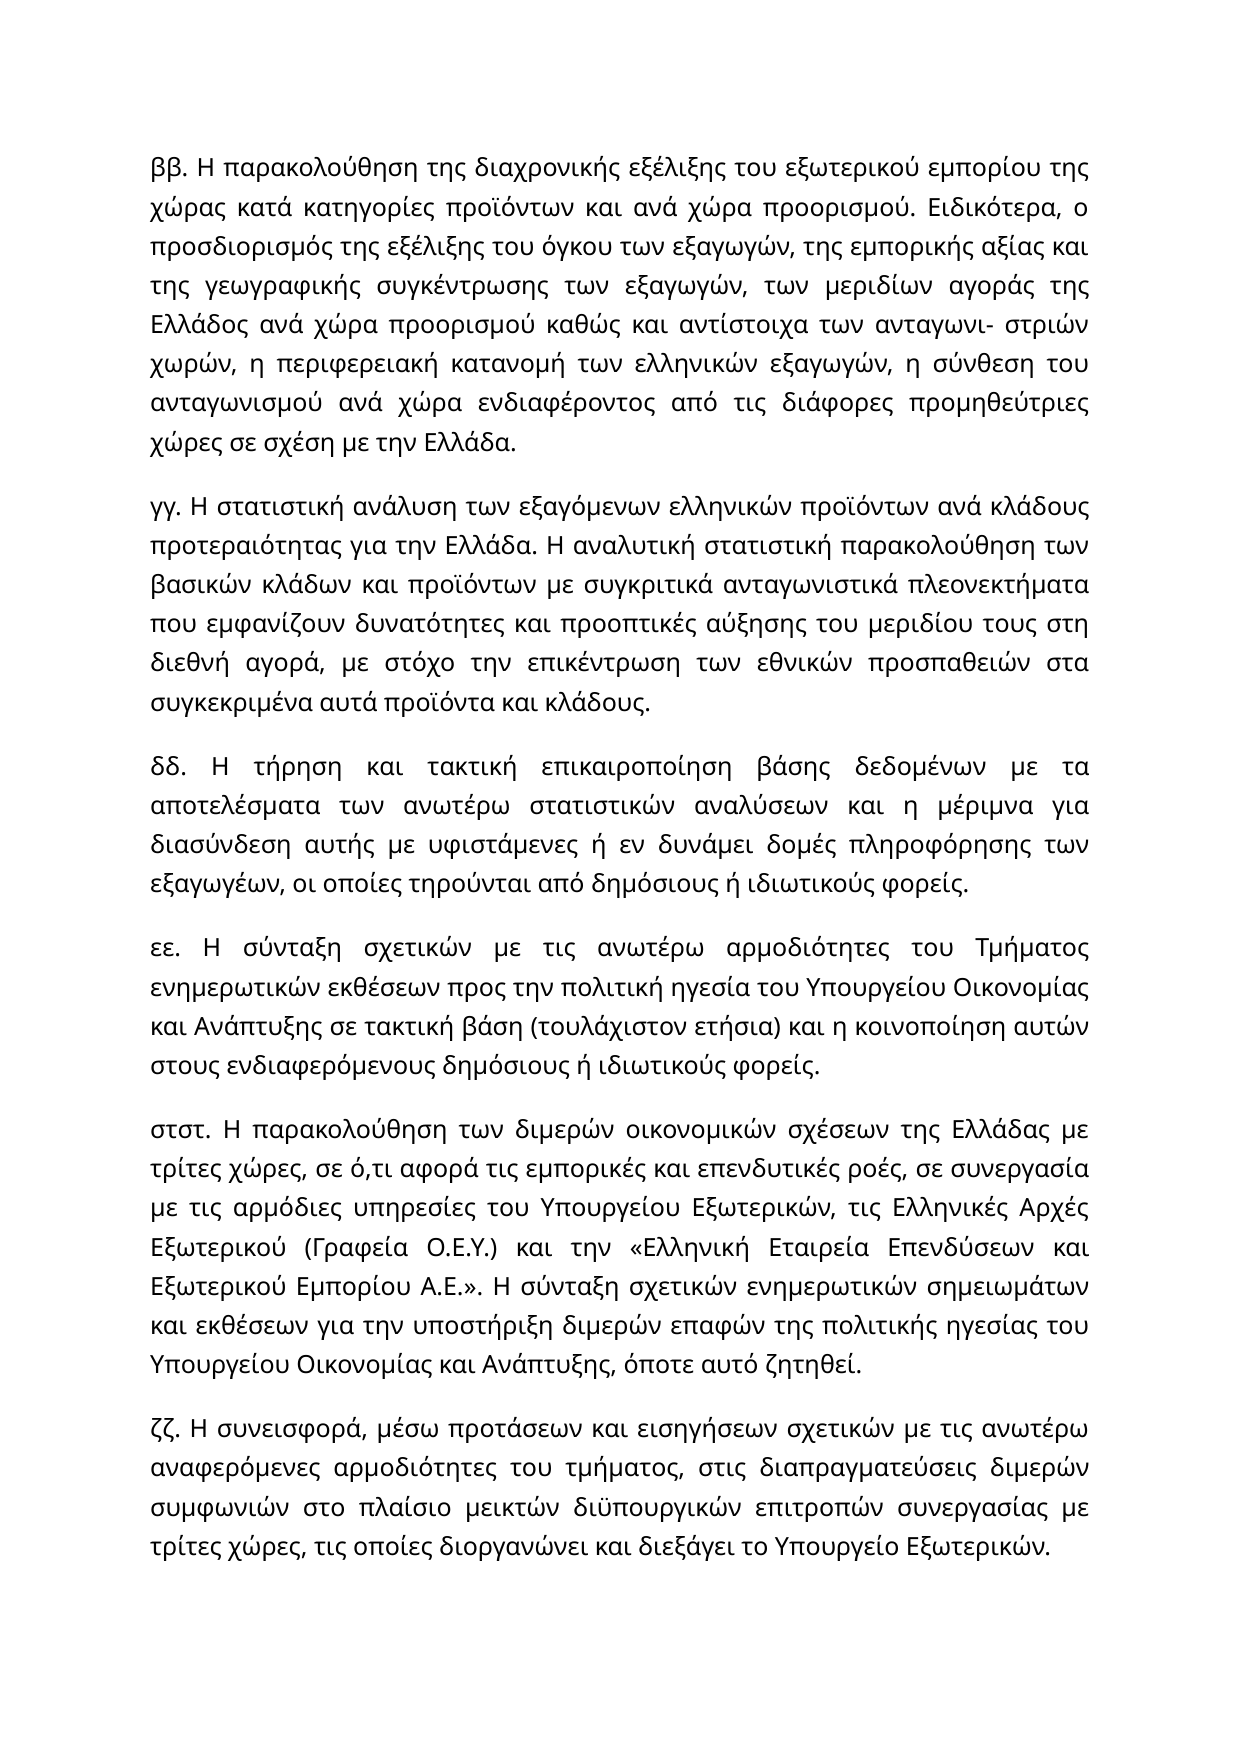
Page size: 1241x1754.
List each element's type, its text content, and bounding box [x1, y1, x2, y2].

text γγ. Η στατιστική ανάλυση των εξαγόμενων ελληνικών προϊόντων ανά κλάδους προτεραιότητας για την Ελλάδα. Η αναλυτική στατιστική παρακολούθηση των βασικών κλάδων και προϊόντων με συγκριτικά ανταγωνιστικά πλεονεκτήματα που εμφανίζουν δυνατότητες και προοπτικές αύξησης του μεριδίου τους στη διεθνή αγορά, με στόχο την επικέντρωση των εθνικών προσπαθειών στα συγκεκριμένα αυτά προϊόντα και κλάδους. [150, 488, 1090, 718]
text ββ. Η παρακολούθηση της διαχρονικής εξέλιξης του εξωτερικού εμπορίου της χώρας κατά κατηγορίες προϊόντων και ανά χώρα προορισμού. Ειδικότερα, ο προσδιορισμός της εξέλιξης του όγκου των εξαγωγών, της εμπορικής αξίας και της γεωγραφικής συγκέντρωσης των εξαγωγών, των μεριδίων αγοράς της Ελλάδος ανά χώρα προορισμού καθώς και αντίστοιχα των ανταγωνι- στριών χωρών, η περιφερειακή κατανομή των ελληνικών εξαγωγών, η σύνθεση του ανταγωνισμού ανά χώρα ενδιαφέροντος από τις διάφορες προμηθεύτριες χώρες σε σχέση με την Ελλάδα. [150, 150, 1090, 458]
text ζζ. Η συνεισφορά, μέσω προτάσεων και εισηγήσεων σχετικών με τις ανωτέρω αναφερόμενες αρμοδιότητες του τμήματος, στις διαπραγματεύσεις διμερών συμφωνιών στο πλαίσιο μεικτών διϋπουργικών επιτροπών συνεργασίας με τρίτες χώρες, τις οποίες διοργανώνει και διεξάγει το Υπουργείο Εξωτερικών. [150, 1411, 1090, 1562]
text δδ. Η τήρηση και τακτική επικαιροποίηση βάσης δεδομένων με τα αποτελέσματα των ανωτέρω στατιστικών αναλύσεων και η μέριμνα για διασύνδεση αυτής με υφιστάμενες ή εν δυνάμει δομές πληροφόρησης των εξαγωγέων, οι οποίες τηρούνται από δημόσιους ή ιδιωτικούς φορείς. [150, 748, 1090, 900]
text στστ. Η παρακολούθηση των διμερών οικονομικών σχέσεων της Ελλάδας με τρίτες χώρες, σε ό,τι αφορά τις εμπορικές και επενδυτικές ροές, σε συνεργασία με τις αρμόδιες υπηρεσίες του Υπουργείου Εξωτερικών, τις Ελληνικές Αρχές Εξωτερικού (Γραφεία Ο.Ε.Υ.) και την «Ελληνική Εταιρεία Επενδύσεων και Εξωτερικού Εμπορίου Α.Ε.». Η σύνταξη σχετικών ενημερωτικών σημειωμάτων και εκθέσεων για την υποστήριξη διμερών επαφών της πολιτικής ηγεσίας του Υπουργείου Οικονομίας και Ανάπτυξης, όποτε αυτό ζητηθεί. [150, 1112, 1090, 1381]
text εε. Η σύνταξη σχετικών με τις ανωτέρω αρμοδιότητες του Τμήματος ενημερωτικών εκθέσεων προς την πολιτική ηγεσία του Υπουργείου Οικονομίας και Ανάπτυξης σε τακτική βάση (τουλάχιστον ετήσια) και η κοινοποίηση αυτών στους ενδιαφερόμενους δημόσιους ή ιδιωτικούς φορείς. [150, 930, 1090, 1082]
